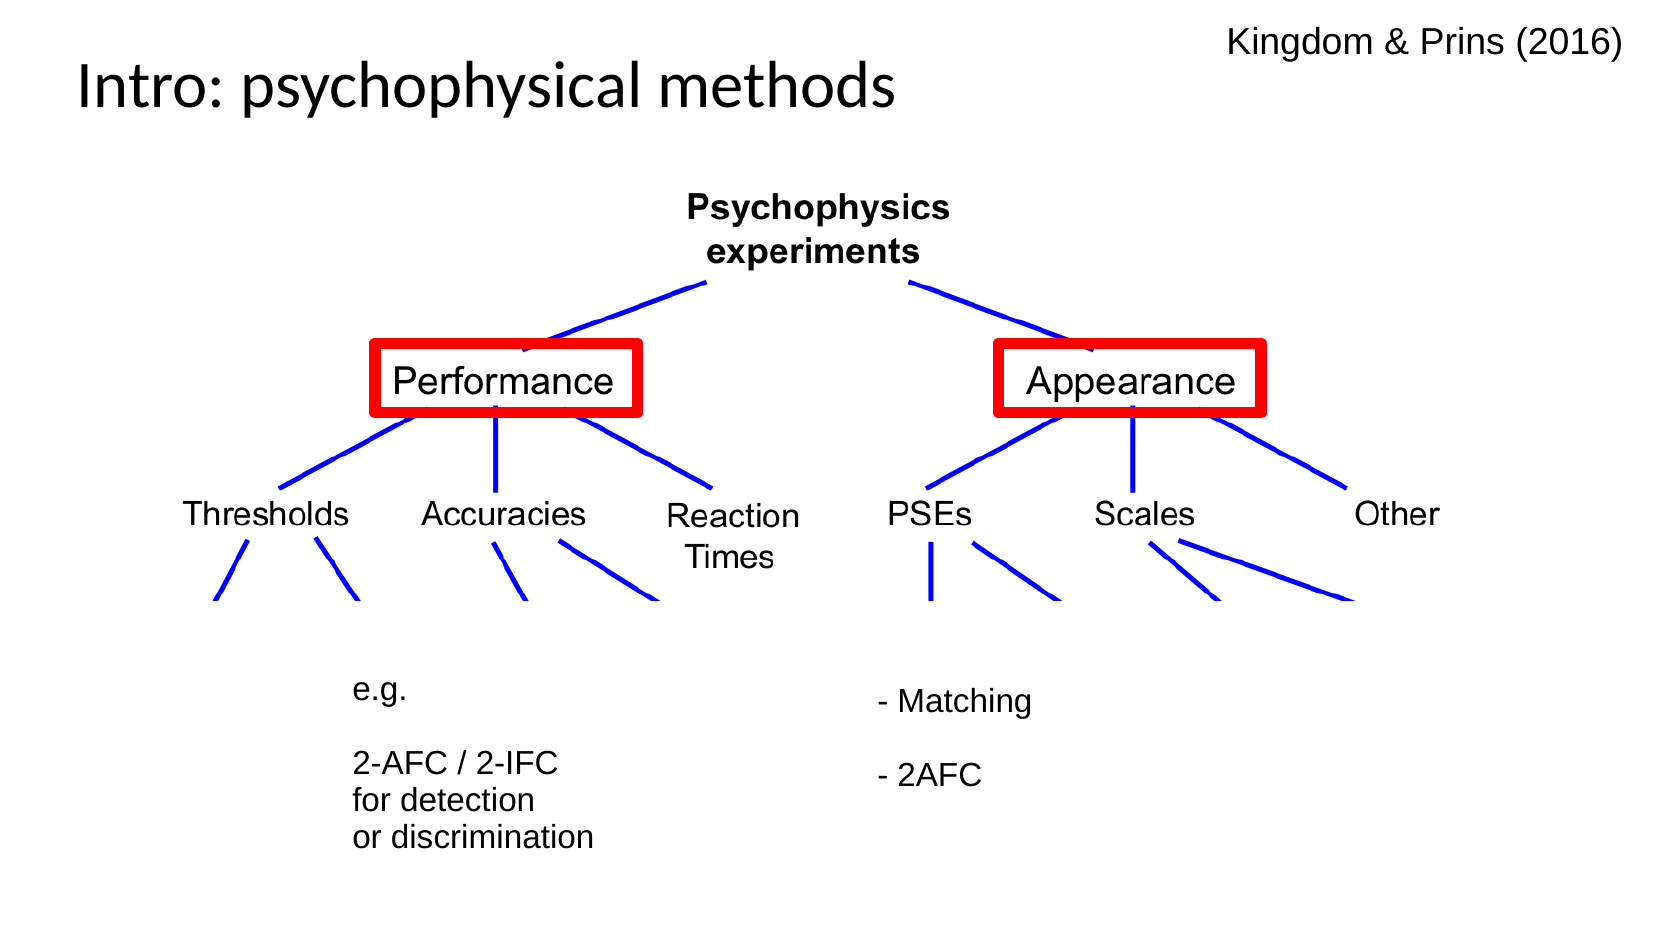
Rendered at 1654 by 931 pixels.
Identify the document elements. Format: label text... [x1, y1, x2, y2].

text_box Kingdom & Prins (2016) [1211, 13, 1654, 107]
text_box - Matching - 2AFC [862, 675, 1163, 917]
picture [0, 150, 1579, 601]
title Intro: psychophysical methods [76, 13, 1565, 150]
text_box e.g. 2-AFC / 2-IFC for detection or discrimination [337, 663, 638, 906]
